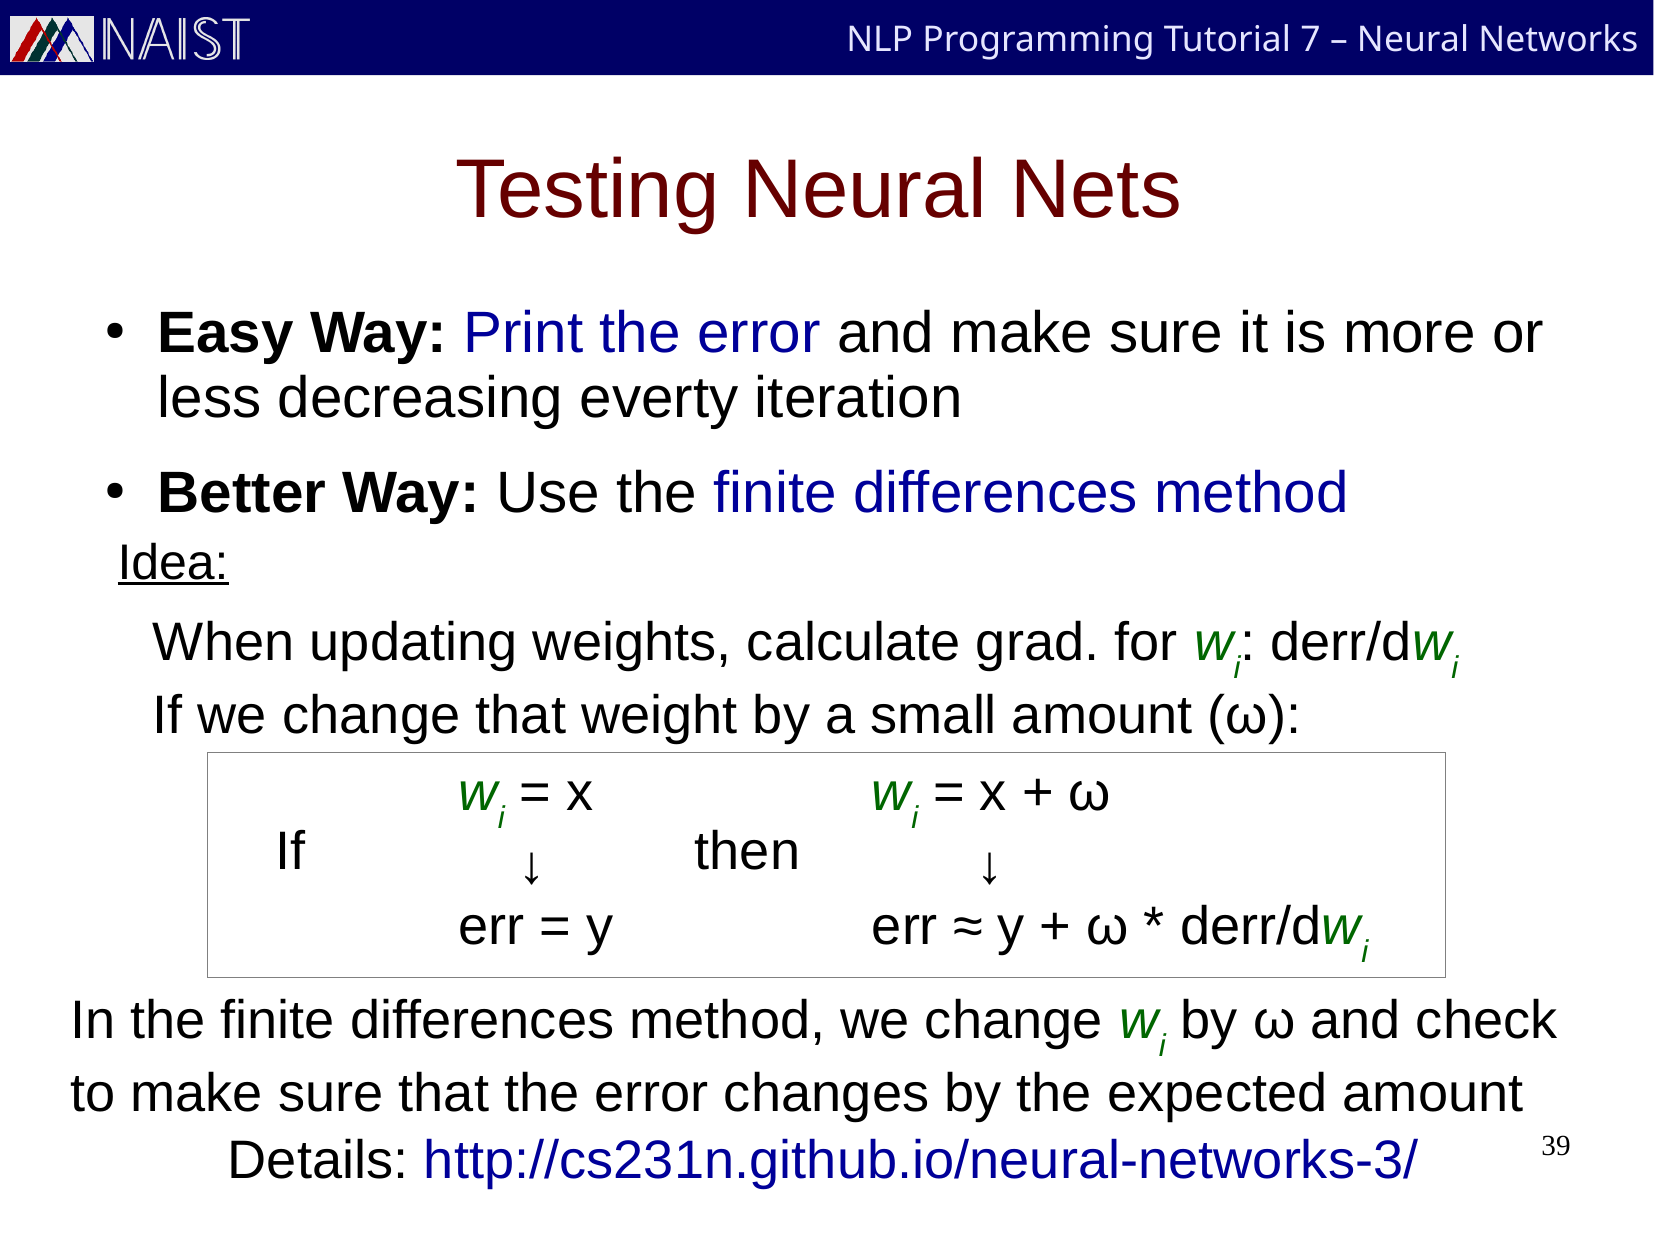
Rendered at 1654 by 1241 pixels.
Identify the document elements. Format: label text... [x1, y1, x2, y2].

text_box wi = x ↓ err = y [443, 754, 636, 963]
picture [102, 17, 251, 60]
text_box If [260, 813, 399, 892]
text_box In the finite differences method, we change wi by ω and check to make sure that the error changes by the expected amount [55, 981, 1640, 1131]
title Testing Neural Nets [75, 92, 1564, 285]
text_box wi = x + ω ↓ err ≈ y + ω * derr/dwi [857, 754, 1385, 976]
picture [10, 16, 94, 62]
text_box When updating weights, calculate grad. for wi: derr/dwi If we change that weight by a small amount (ω): [138, 603, 1470, 757]
text_box When updating weights, calculate grad. for wi: derr/dwi If we change that weight by a small amount (ω): [208, 753, 1445, 757]
text_box Idea: [102, 527, 379, 600]
text_box then [680, 813, 818, 892]
list Easy Way: Print the error and make sure it is more or less decreasing everty iteration Better Way: Use the finite differences method [86, 300, 1576, 526]
text_box Details: http://cs231n.github.io/neural-networks-3/ [213, 1122, 1432, 1201]
